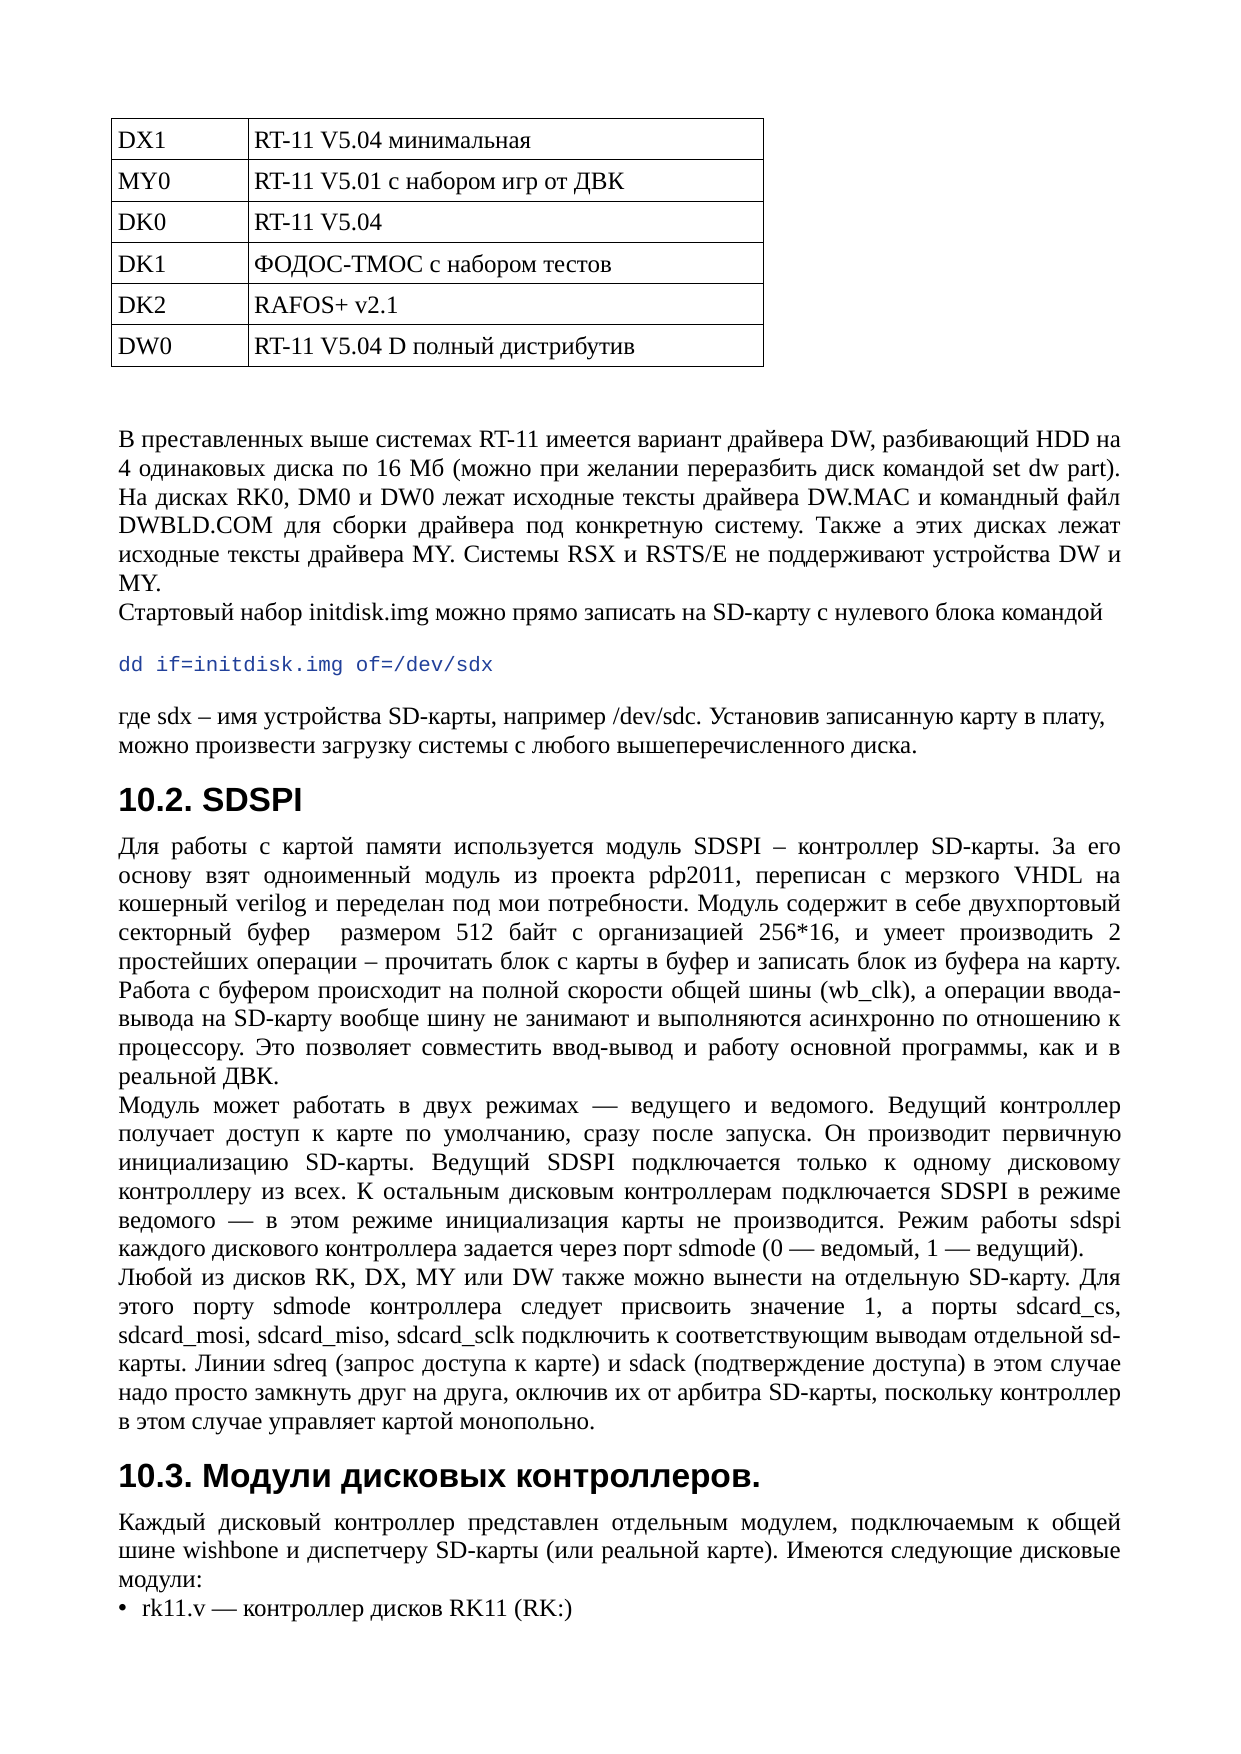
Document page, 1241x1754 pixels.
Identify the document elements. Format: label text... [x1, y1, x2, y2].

table_cell RT-11 V5.04 минимальная [249, 119, 763, 159]
text В преставленных выше системах RT-11 имеется вариант драйвера DW, разбивающий HDD на 4 одинаковых диска по 16 Мб (можно при желании переразбить диск командой set dw part). На дисках RK0, DM0 и DW0 лежат исходные тексты драйвера DW.MAC и командный файл DWBLD.COM для сборки драйвера под конкретную систему. Также а этих дисках лежат исходные тексты драйвера MY. Системы RSX и RSTS/E не поддерживают устройства DW и MY. [118, 424, 1122, 597]
list rk11.v — контроллер дисков RK11 (RK:) [118, 1593, 1122, 1622]
text Модуль может работать в двух режимах — ведущего и ведомого. Ведущий контроллер получает доступ к карте по умолчанию, сразу после запуска. Он производит первичную инициализацию SD-карты. Ведущий SDSPI подключается только к одному дисковому контроллеру из всех. К остальным дисковым контроллерам подключается SDSPI в режиме ведомого — в этом режиме инициализация карты не производится. Режим работы sdspi каждого дискового контроллера задается через порт sdmode (0 — ведомый, 1 — ведущий). [118, 1090, 1122, 1262]
table_cell ФОДОС-ТМОС с набором тестов [249, 243, 763, 283]
table_cell RT-11 V5.01 с набором игр от ДВК [249, 160, 763, 201]
table_cell RT-11 V5.04 [249, 202, 763, 242]
subtitle 10.3. Модули дисковых контроллеров. [118, 1456, 1122, 1494]
text Любой из дисков RK, DX, MY или DW также можно вынести на отдельную SD-карту. Для этого порту sdmode контроллера следует присвоить значение 1, а порты sdcard_cs, sdcard_mosi, sdcard_miso, sdcard_sclk подключить к соответствующим выводам отдельной sd-карты. Линии sdreq (запрос доступа к карте) и sdack (подтверждение доступа) в этом случае надо просто замкнуть друг на друга, оключив их от арбитра SD-карты, поскольку контроллер в этом случае управляет картой монопольно. [118, 1262, 1122, 1435]
text dd if=initdisk.img of=/dev/sdx [118, 654, 1122, 678]
table_cell DX1 [112, 119, 248, 159]
text где sdx – имя устройства SD-карты, например /dev/sdc. Установив записанную карту в плату, можно произвести загрузку системы c любого вышеперечисленного диска. [118, 701, 1122, 759]
text Каждый дисковый контроллер представлен отдельным модулем, подключаемым к общей шине wishbone и диспетчеру SD-карты (или реальной карте). Имеются следующие дисковые модули: [118, 1507, 1122, 1593]
text Для работы с картой памяти используется модуль SDSPI – контроллер SD-карты. За его основу взят одноименный модуль из проекта pdp2011, переписан с мерзкого VHDL на кошерный verilog и переделан под мои потребности. Модуль содержит в себе двухпортовый секторный буфер размером 512 байт с организацией 256*16, и умеет производить 2 простейших операции – прочитать блок с карты в буфер и записать блок из буфера на карту. Работа с буфером происходит на полной скорости общей шины (wb_clk), а операции ввода-вывода на SD-карту вообще шину не занимают и выполняются асинхронно по отношению к процессору. Это позволяет совместить ввод-вывод и работу основной программы, как и в реальной ДВК. [118, 831, 1122, 1090]
text Стартовый набор initdisk.img можно прямо записать на SD-карту с нулевого блока командой [118, 597, 1122, 625]
table_cell MY0 [112, 160, 248, 201]
subtitle 10.2. SDSPI [118, 780, 1122, 818]
table_cell RT-11 V5.04 D полный дистрибутив [249, 325, 763, 366]
table_cell RAFOS+ v2.1 [249, 284, 763, 324]
table_cell DK0 [112, 202, 248, 242]
table_cell DK1 [112, 243, 248, 283]
table_cell DW0 [112, 325, 248, 366]
table_cell DK2 [112, 284, 248, 324]
